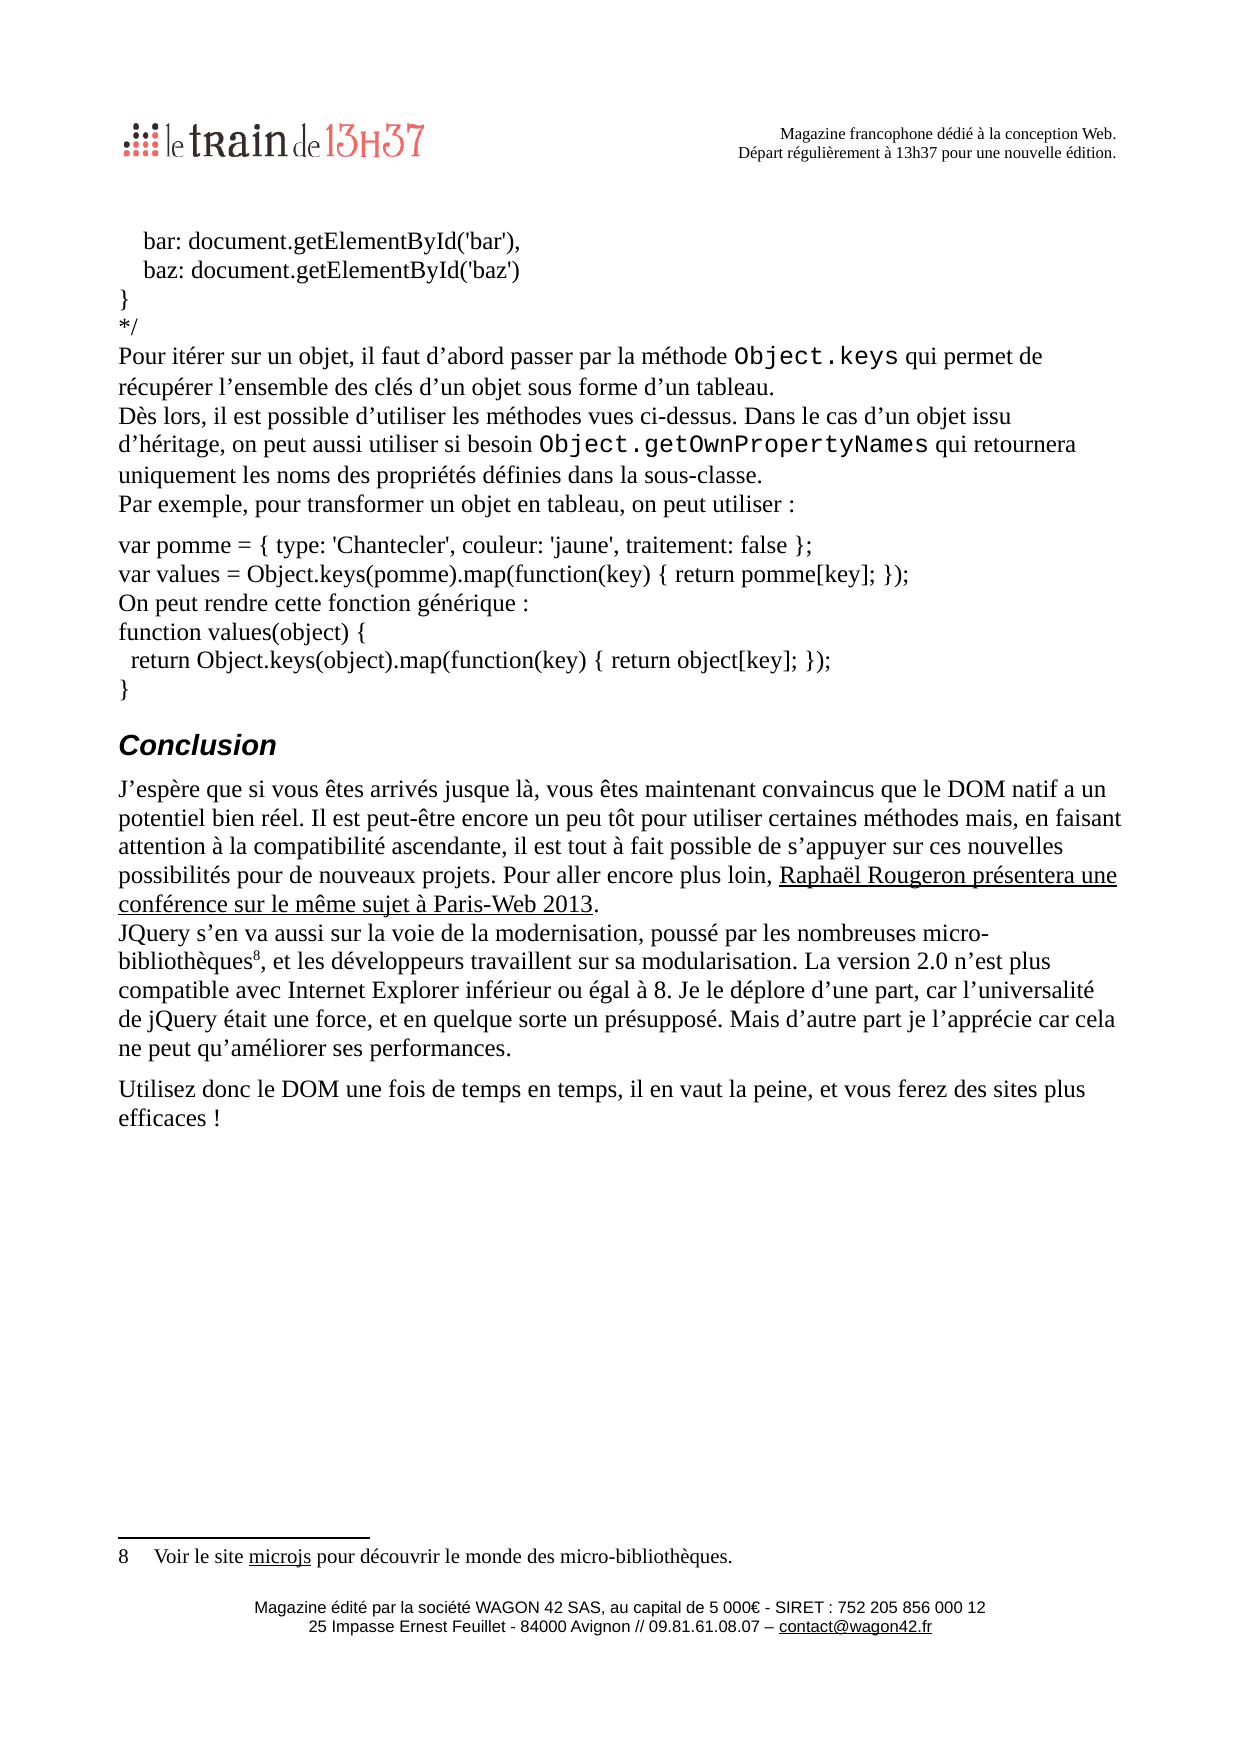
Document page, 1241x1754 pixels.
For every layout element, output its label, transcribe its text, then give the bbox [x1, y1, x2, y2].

text Voir le site microjs pour découvrir le monde des micro-bibliothèques. [118, 1544, 1122, 1568]
text On peut rendre cette fonction générique : [118, 588, 1122, 617]
picture [123, 123, 425, 157]
text var pomme = { type: 'Chantecler', couleur: 'jaune', traitement: false }; [118, 530, 1122, 559]
text JQuery s’en va aussi sur la voie de la modernisation, poussé par les nombreuses micro-bibliothèques, et les développeurs travaillent sur sa modularisation. La version 2.0 n’est plus compatible avec Internet Explorer inférieur ou égal à 8. Je le déplore d’une part, car l’universalité de jQuery était une force, et en quelque sorte un présupposé. Mais d’autre part je l’apprécie car cela ne peut qu’améliorer ses performances. [118, 918, 1122, 1061]
text J’espère que si vous êtes arrivés jusque là, vous êtes maintenant convaincus que le DOM natif a un potentiel bien réel. Il est peut-être encore un peu tôt pour utiliser certaines méthodes mais, en faisant attention à la compatibilité ascendante, il est tout à fait possible de s’appuyer sur ces nouvelles possibilités pour de nouveaux projets. Pour aller encore plus loin, Raphaël Rougeron présentera une conférence sur le même sujet à Paris-Web 2013. [118, 774, 1122, 918]
text bar: document.getElementById('bar'), [118, 226, 1122, 255]
text */ [118, 312, 1122, 341]
text var values = Object.keys(pomme).map(function(key) { return pomme[key]; }); [118, 559, 1122, 588]
text } [118, 284, 1122, 312]
text Pour itérer sur un objet, il faut d’abord passer par la méthode Object.keys qui permet de récupérer l’ensemble des clés d’un objet sous forme d’un tableau. Dès lors, il est possible d’utiliser les méthodes vues ci-dessus. Dans le cas d’un objet issu d’héritage, on peut aussi utiliser si besoin Object.getOwnPropertyNames qui retournera uniquement les noms des propriétés définies dans la sous-classe. [118, 341, 1122, 489]
text } [118, 674, 1122, 703]
text baz: document.getElementById('baz') [118, 255, 1122, 284]
text return Object.keys(object).map(function(key) { return object[key]; }); [118, 645, 1122, 674]
text Par exemple, pour transformer un objet en tableau, on peut utiliser : [118, 489, 1122, 518]
text Utilisez donc le DOM une fois de temps en temps, il en vaut la peine, et vous ferez des sites plus efficaces ! [118, 1074, 1122, 1131]
text function values(object) { [118, 617, 1122, 645]
subtitle Conclusion [118, 728, 1122, 761]
